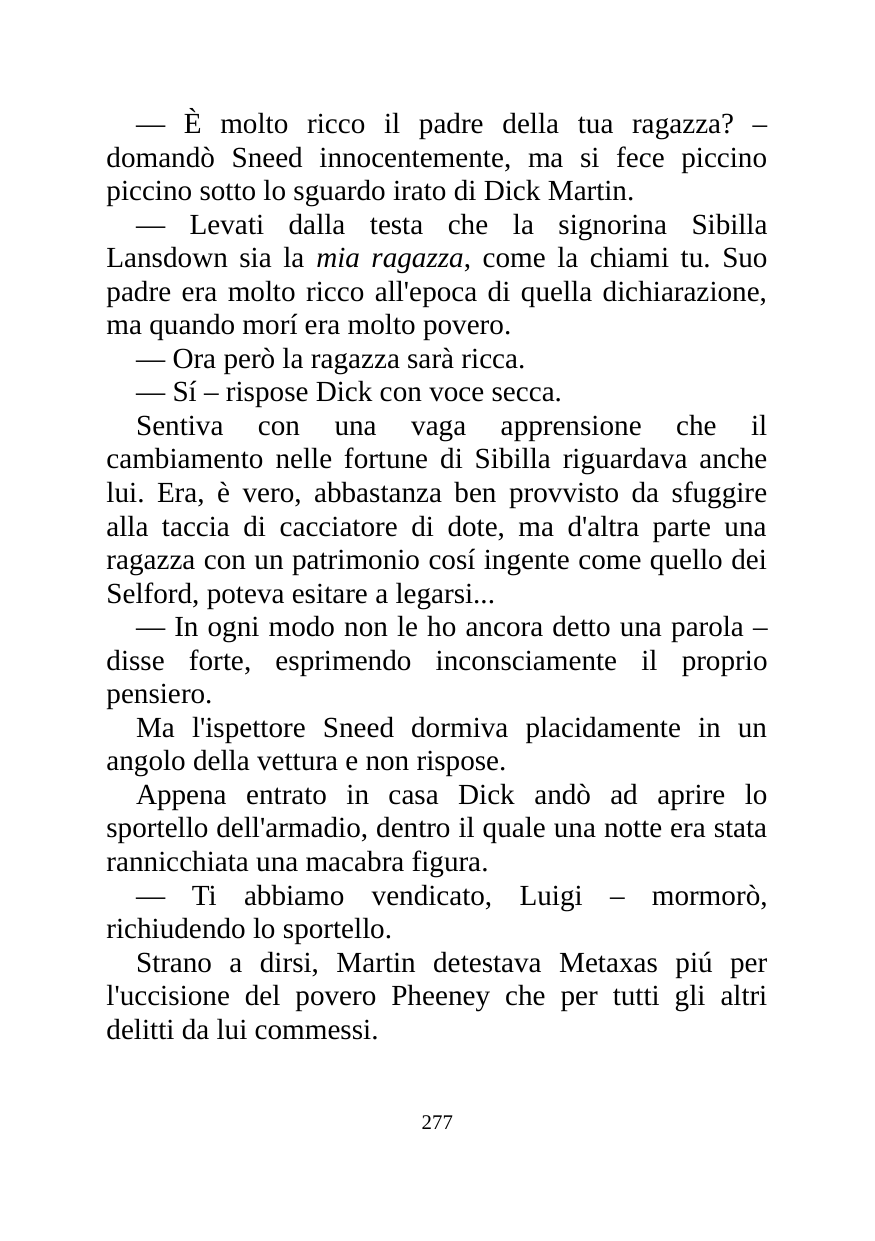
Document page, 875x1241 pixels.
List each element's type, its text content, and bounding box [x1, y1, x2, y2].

text Appena entrato in casa Dick andò ad aprire lo sportello dell'armadio, dentro il quale una notte era stata rannicchiata una macabra figura. [106, 777, 768, 878]
text Strano a dirsi, Martin detestava Metaxas piú per l'uccisione del povero Pheeney che per tutti gli altri delitti da lui commessi. [106, 945, 768, 1045]
text — Ora però la ragazza sarà ricca. [106, 341, 768, 374]
text — Sí – rispose Dick con voce secca. [106, 374, 768, 408]
text — È molto ricco il padre della tua ragazza? – domandò Sneed innocentemente, ma si fece piccino piccino sotto lo sguardo irato di Dick Martin. [106, 106, 768, 207]
text Ma l'ispettore Sneed dormiva placidamente in un angolo della vettura e non rispose. [106, 710, 768, 777]
text — In ogni modo non le ho ancora detto una parola – disse forte, esprimendo inconsciamente il proprio pensiero. [106, 609, 768, 710]
text — Ti abbiamo vendicato, Luigi – mormorò, richiudendo lo sportello. [106, 878, 768, 945]
text — Levati dalla testa che la signorina Sibilla Lansdown sia la mia ragazza, come la chiami tu. Suo padre era molto ricco all'epoca di quella dichiarazione, ma quando morí era molto povero. [106, 207, 768, 341]
text Sentiva con una vaga apprensione che il cambiamento nelle fortune di Sibilla riguardava anche lui. Era, è vero, abbastanza ben provvisto da sfuggire alla taccia di cacciatore di dote, ma d'altra parte una ragazza con un patrimonio cosí ingente come quello dei Selford, poteva esitare a legarsi... [106, 408, 768, 609]
